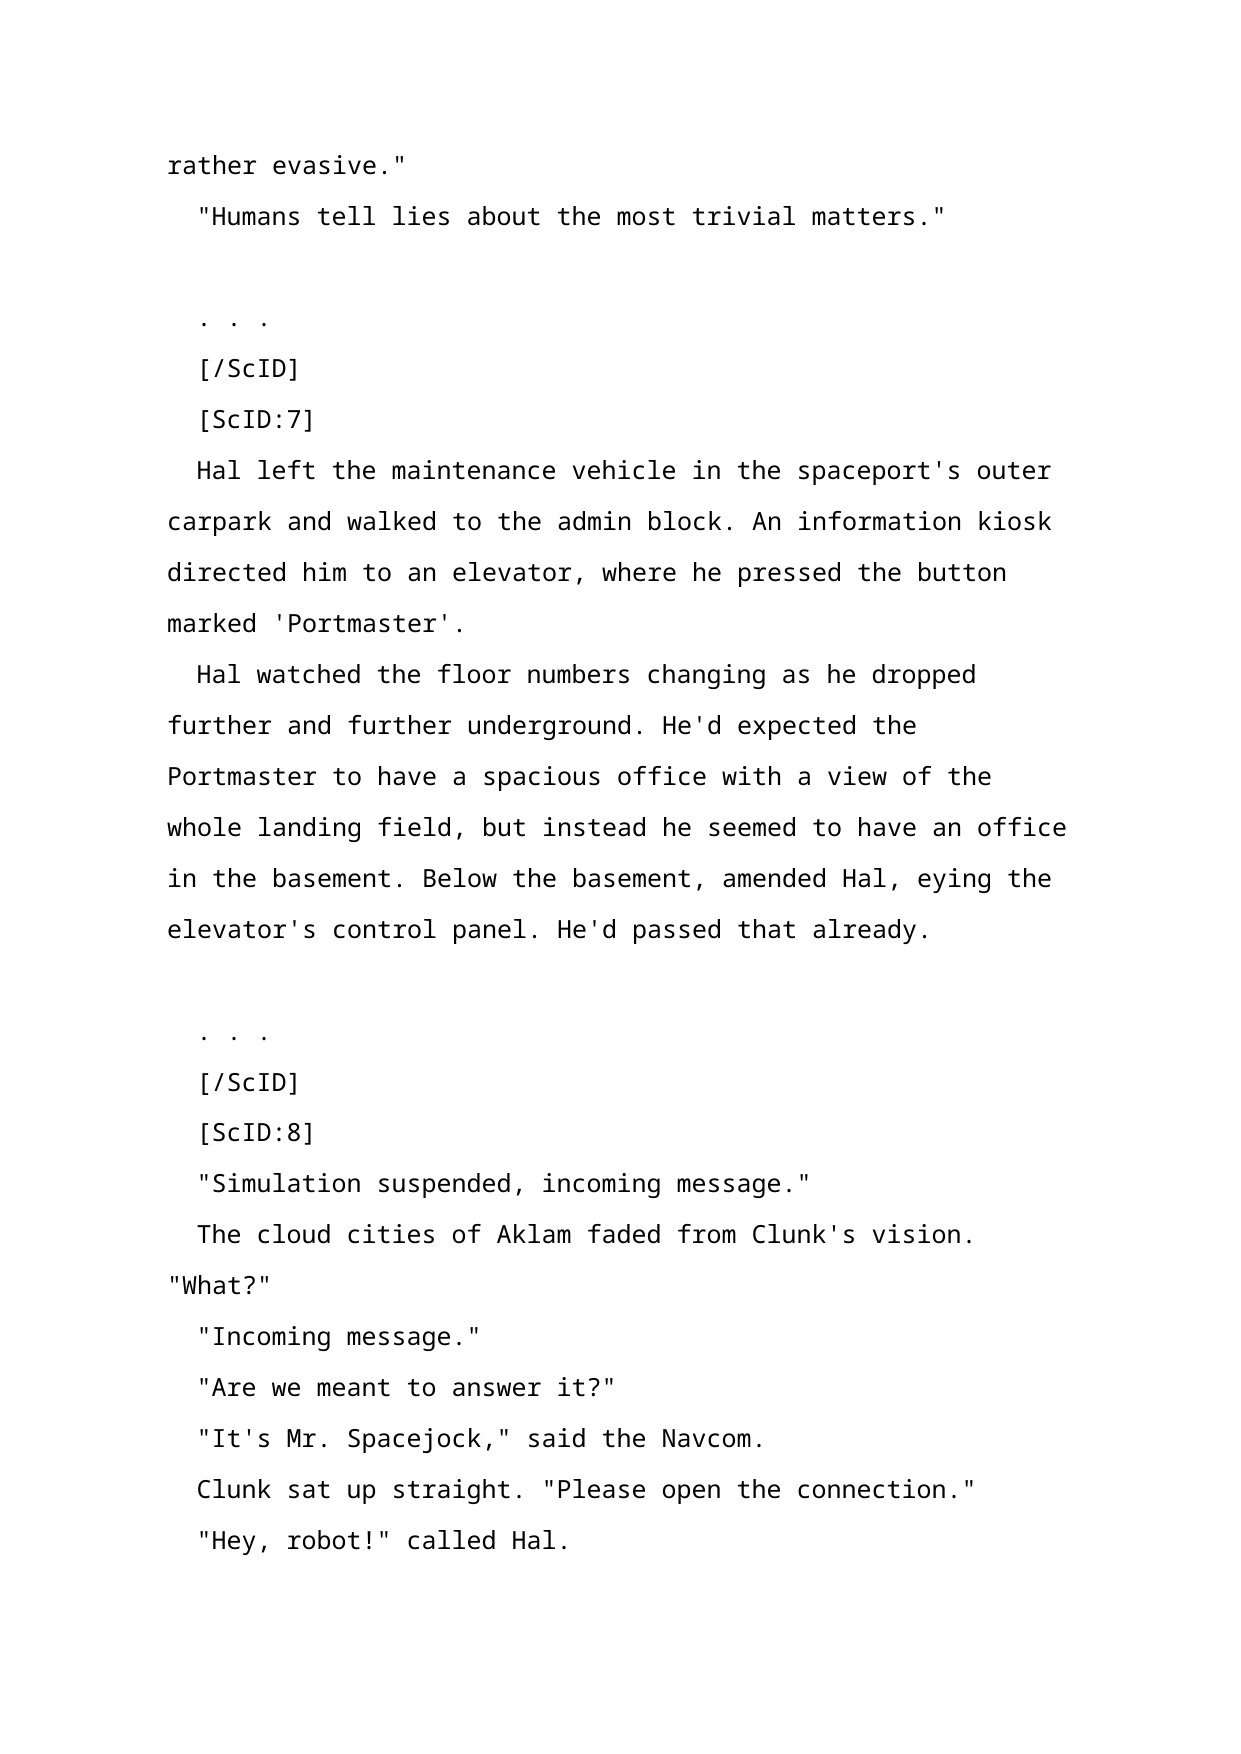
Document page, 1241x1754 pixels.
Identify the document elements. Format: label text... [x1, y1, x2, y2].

text Hal left the maintenance vehicle in the spaceport's outer carpark and walked to the admin block. An information kiosk directed him to an elevator, where he pressed the button marked 'Portmaster'. [167, 453, 1073, 640]
text "Incoming message." [167, 1319, 1073, 1353]
text Clunk sat up straight. "Please open the connection." [167, 1472, 1073, 1506]
text "It's Mr. Spacejock," said the Navcom. [167, 1421, 1073, 1455]
text Hal watched the floor numbers changing as he dropped further and further underground. He'd expected the Portmaster to have a spacious office with a view of the whole landing field, but instead he seemed to have an office in the basement. Below the basement, amended Hal, eying the elevator's control panel. He'd passed that already. [167, 657, 1073, 946]
text "Hey, robot!" called Hal. [167, 1523, 1073, 1557]
text The cloud cities of Aklam faded from Clunk's vision. "What?" [167, 1217, 1073, 1302]
text "Humans tell lies about the most trivial matters." [167, 198, 1073, 232]
text "Simulation suspended, incoming message." [167, 1166, 1073, 1200]
text [/ScID] [167, 1064, 1073, 1098]
text . . . [167, 1013, 1073, 1047]
text rather evasive." [167, 148, 1073, 182]
text "Are we meant to answer it?" [167, 1370, 1073, 1404]
text . . . [167, 300, 1073, 334]
text [ScID:7] [167, 402, 1073, 436]
text [ScID:8] [167, 1115, 1073, 1149]
text [/ScID] [167, 351, 1073, 385]
